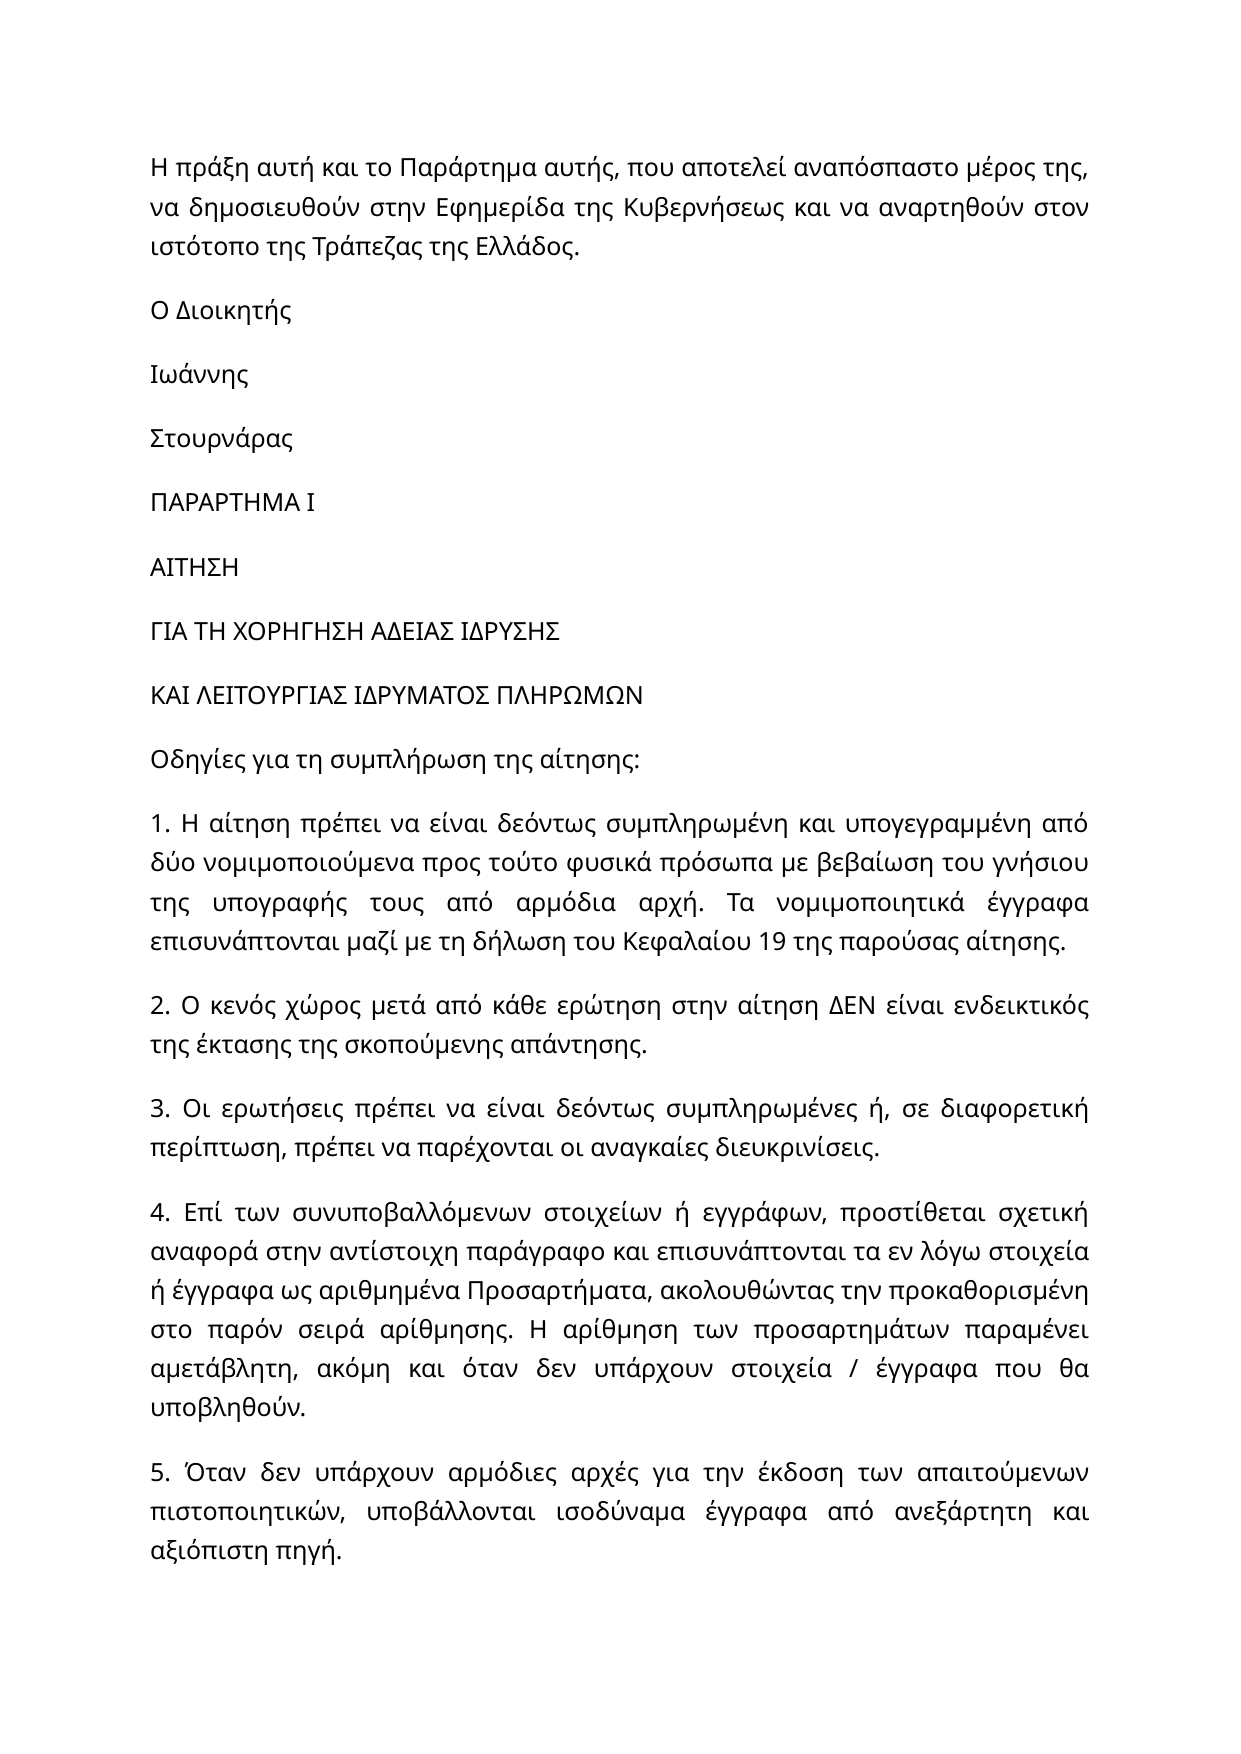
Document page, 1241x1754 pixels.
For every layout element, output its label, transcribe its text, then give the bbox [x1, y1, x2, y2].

text Ιωάννης [150, 357, 1090, 391]
text Ο Διοικητής [150, 292, 1090, 327]
text ΠΑΡΑΡΤΗΜΑ Ι [150, 485, 1090, 519]
text 1. Η αίτηση πρέπει να είναι δεόντως συμπληρωμένη και υπογεγραμμένη από δύο νομιμοποιούμενα προς τούτο φυσικά πρόσωπα με βεβαίωση του γνήσιου της υπογραφής τους από αρμόδια αρχή. Τα νομιμοποιητικά έγγραφα επισυνάπτονται μαζί με τη δήλωση του Κεφαλαίου 19 της παρούσας αίτησης. [150, 806, 1090, 957]
text Η πράξη αυτή και το Παράρτημα αυτής, που αποτελεί αναπόσπαστο μέρος της, να δημοσιευθούν στην Εφημερίδα της Κυβερνήσεως και να αναρτηθούν στον ιστότοπο της Τράπεζας της Ελλάδος. [150, 150, 1090, 262]
text 2. Ο κενός χώρος μετά από κάθε ερώτηση στην αίτηση ΔΕΝ είναι ενδεικτικός της έκτασης της σκοπούμενης απάντησης. [150, 987, 1090, 1061]
text 3. Οι ερωτήσεις πρέπει να είναι δεόντως συμπληρωμένες ή, σε διαφορετική περίπτωση, πρέπει να παρέχονται οι αναγκαίες διευκρινίσεις. [150, 1091, 1090, 1164]
text ΚΑΙ ΛΕΙΤΟΥΡΓΙΑΣ ΙΔΡΥΜΑΤΟΣ ΠΛΗΡΩΜΩΝ [150, 677, 1090, 712]
text 4. Επί των συνυποβαλλόμενων στοιχείων ή εγγράφων, προστίθεται σχετική αναφορά στην αντίστοιχη παράγραφο και επισυνάπτονται τα εν λόγω στοιχεία ή έγγραφα ως αριθμημένα Προσαρτήματα, ακολουθώντας την προκαθορισμένη στο παρόν σειρά αρίθμησης. Η αρίθμηση των προσαρτημάτων παραμένει αμετάβλητη, ακόμη και όταν δεν υπάρχουν στοιχεία / έγγραφα που θα υποβληθούν. [150, 1194, 1090, 1424]
text ΓΙΑ ΤΗ ΧΟΡΗΓΗΣΗ ΑΔΕΙΑΣ ΙΔΡΥΣΗΣ [150, 613, 1090, 647]
text Στουρνάρας [150, 421, 1090, 455]
text Οδηγίες για τη συμπλήρωση της αίτησης: [150, 742, 1090, 776]
text 5. Όταν δεν υπάρχουν αρμόδιες αρχές για την έκδοση των απαιτούμενων πιστοποιητικών, υποβάλλονται ισοδύναμα έγγραφα από ανεξάρτητη και αξιόπιστη πηγή. [150, 1454, 1090, 1567]
text ΑΙΤΗΣΗ [150, 549, 1090, 583]
